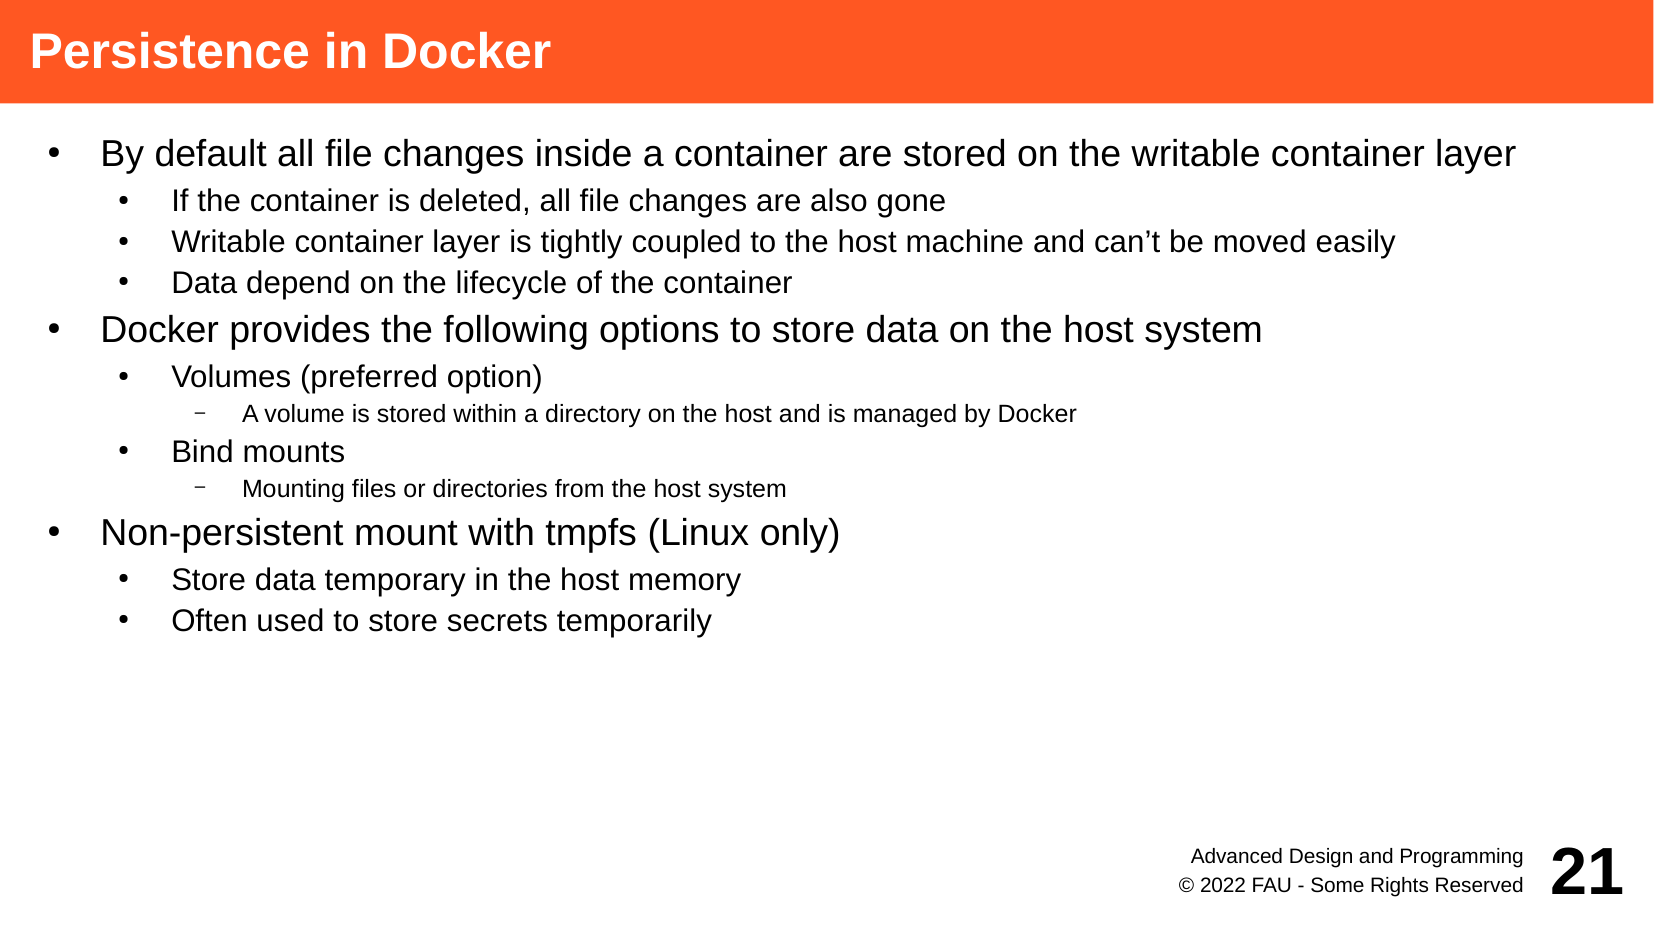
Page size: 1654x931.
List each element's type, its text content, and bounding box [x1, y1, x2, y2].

title Persistence in Docker [0, 0, 1654, 104]
list By default all file changes inside a container are stored on the writable container layer If the container is deleted, all file changes are also gone Writable container layer is tightly coupled to the host machine and can’t be moved easily Data depend on the lifecycle of the container Docker provides the following options to store data on the host system Volumes (preferred option) A volume is stored within a directory on the host and is managed by Docker Bind mounts Mounting files or directories from the host system Non-persistent mount with tmpfs (Linux only) Store data temporary in the host memory Often used to store secrets temporarily [29, 132, 1625, 813]
